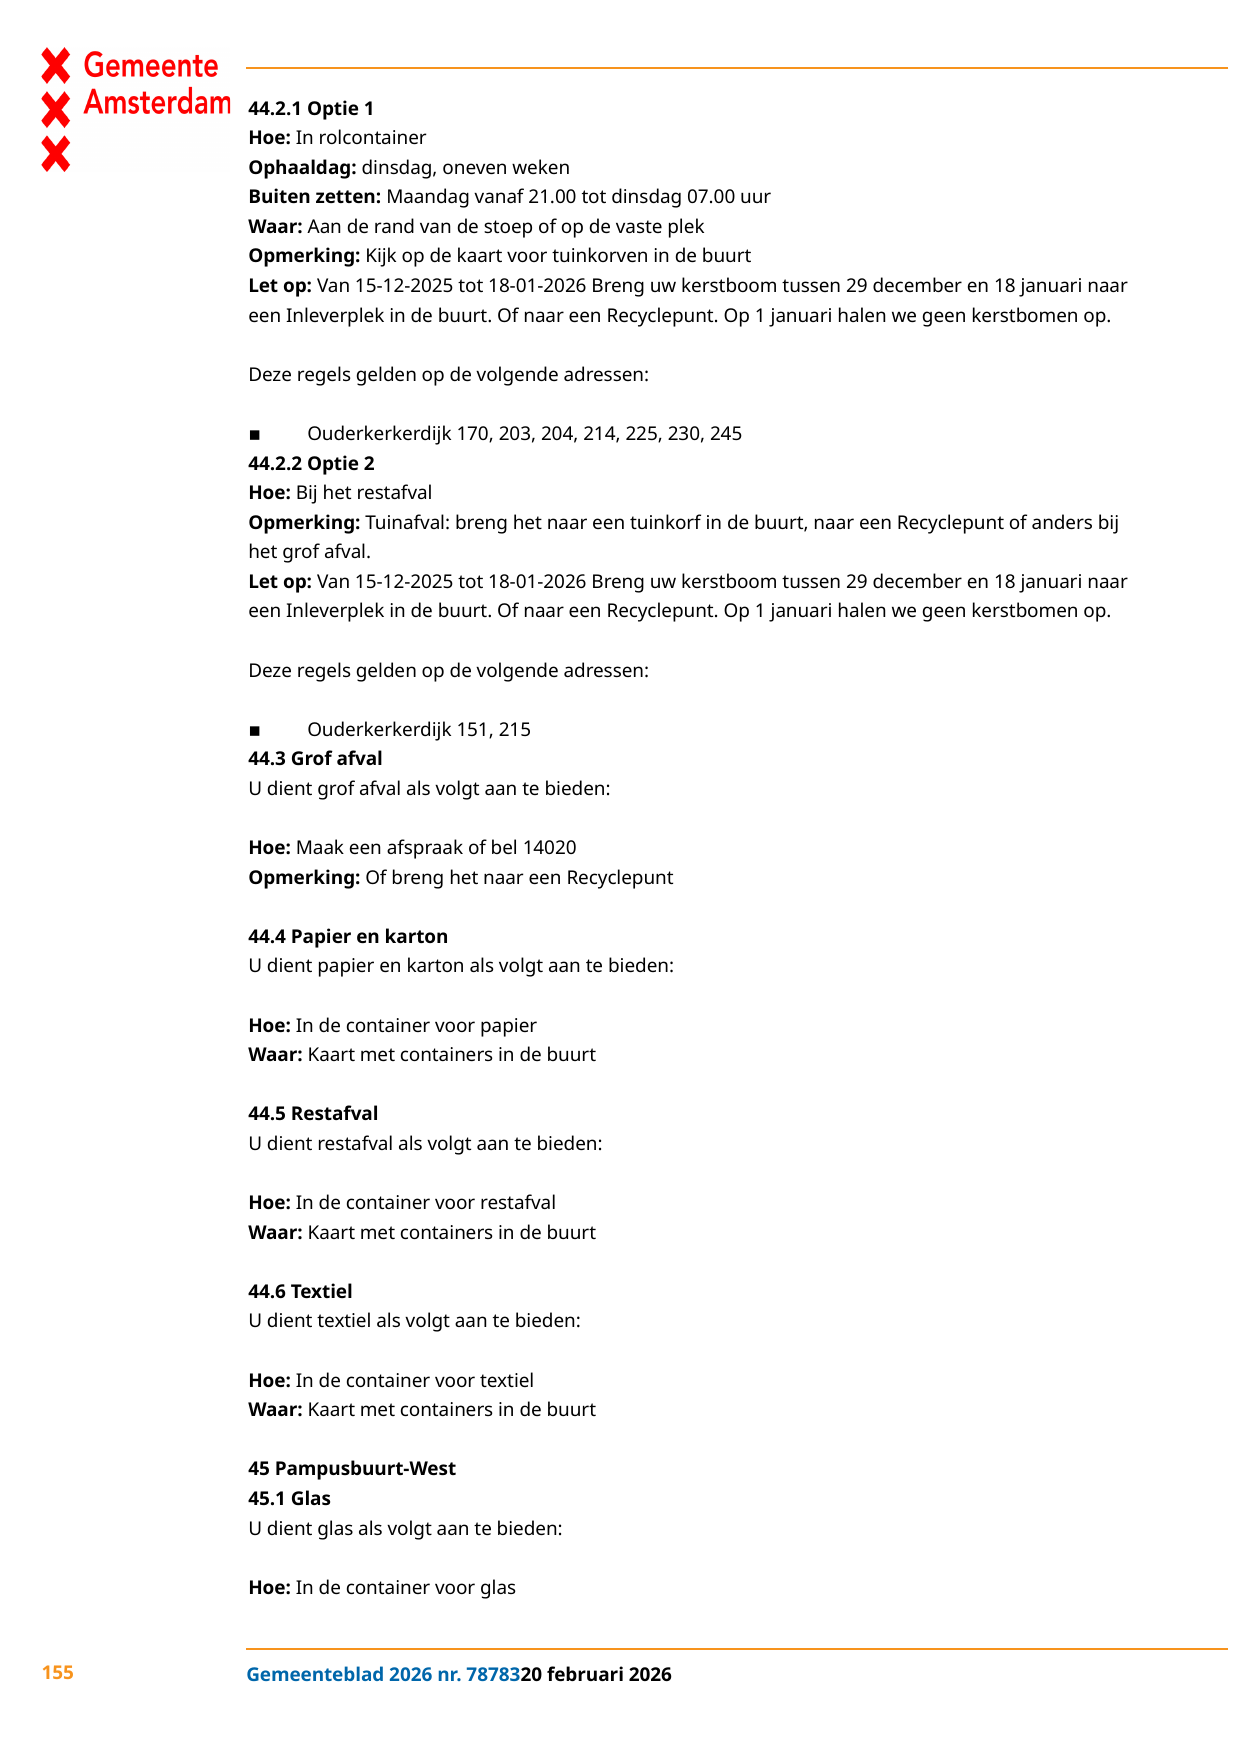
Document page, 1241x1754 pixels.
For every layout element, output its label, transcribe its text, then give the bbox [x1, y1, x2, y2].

text Let op: Van 15-12-2025 tot 18-01-2026 Breng uw kerstboom tussen 29 december en 18 januari naar een Inleverplek in de buurt. Of naar een Recyclepunt. Op 1 januari halen we geen kerstbomen op. [248, 272, 1152, 328]
text U dient papier en karton als volgt aan te bieden: [248, 953, 1152, 978]
text 44.5 Restafval [248, 1101, 1152, 1126]
text Ophaaldag: dinsdag, oneven weken [248, 154, 1152, 180]
text Hoe: In rolcontainer [248, 124, 1152, 150]
text Hoe: In de container voor glas [248, 1574, 1152, 1600]
text 44.4 Papier en karton [248, 923, 1152, 949]
text Opmerking: Of breng het naar een Recyclepunt [248, 864, 1152, 890]
text 44.2.2 Optie 2 [248, 450, 1152, 476]
text Waar: Aan de rand van de stoep of op de vaste plek [248, 213, 1152, 239]
text 44.3 Grof afval [248, 746, 1152, 771]
picture [41, 47, 231, 172]
list Ouderkerkerdijk 170, 203, 204, 214, 225, 230, 245 [248, 420, 1152, 446]
list Ouderkerkerdijk 151, 215 [248, 716, 1152, 742]
text Let op: Van 15-12-2025 tot 18-01-2026 Breng uw kerstboom tussen 29 december en 18 januari naar een Inleverplek in de buurt. Of naar een Recyclepunt. Op 1 januari halen we geen kerstbomen op. [248, 568, 1152, 623]
text Waar: Kaart met containers in de buurt [248, 1041, 1152, 1067]
text Opmerking: Tuinafval: breng het naar een tuinkorf in de buurt, naar een Recyclepunt of anders bij het grof afval. [248, 509, 1152, 564]
text Hoe: In de container voor textiel [248, 1367, 1152, 1393]
text U dient textiel als volgt aan te bieden: [248, 1308, 1152, 1333]
text U dient glas als volgt aan te bieden: [248, 1515, 1152, 1541]
text 45.1 Glas [248, 1485, 1152, 1511]
text Opmerking: Kijk op de kaart voor tuinkorven in de buurt [248, 243, 1152, 268]
text U dient restafval als volgt aan te bieden: [248, 1130, 1152, 1156]
text Buiten zetten: Maandag vanaf 21.00 tot dinsdag 07.00 uur [248, 183, 1152, 209]
text 45 Pampusbuurt-West [248, 1456, 1152, 1481]
text 44.6 Textiel [248, 1278, 1152, 1304]
text Waar: Kaart met containers in de buurt [248, 1219, 1152, 1245]
text Hoe: Bij het restafval [248, 479, 1152, 505]
text 44.2.1 Optie 1 [248, 95, 1152, 121]
text Hoe: In de container voor restafval [248, 1189, 1152, 1215]
text Deze regels gelden op de volgende adressen: [248, 657, 1152, 683]
text Deze regels gelden op de volgende adressen: [248, 361, 1152, 387]
text U dient grof afval als volgt aan te bieden: [248, 775, 1152, 801]
text Hoe: In de container voor papier [248, 1012, 1152, 1038]
text Waar: Kaart met containers in de buurt [248, 1396, 1152, 1422]
text Hoe: Maak een afspraak of bel 14020 [248, 834, 1152, 860]
